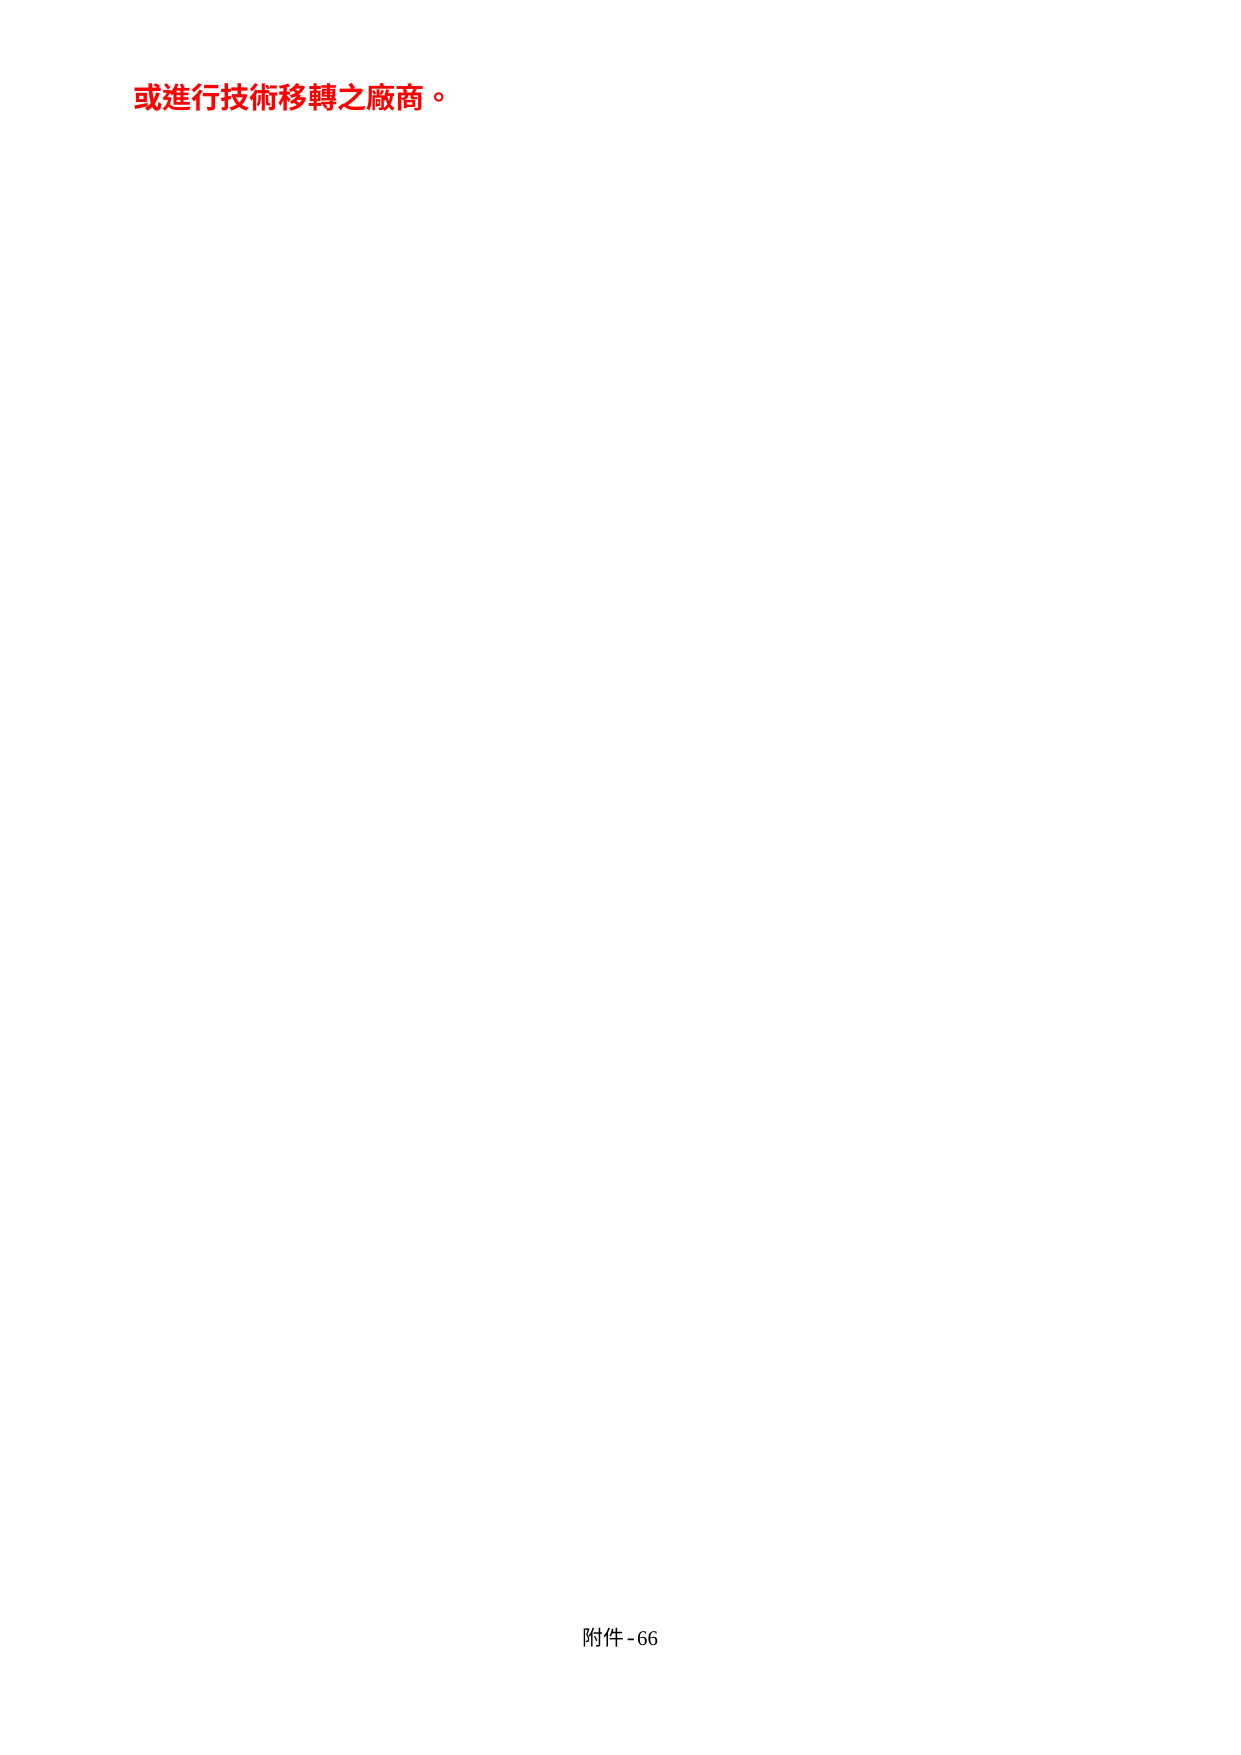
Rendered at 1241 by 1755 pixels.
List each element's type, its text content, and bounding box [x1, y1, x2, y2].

text 或進行技術移轉之廠商。 [133, 75, 1107, 117]
